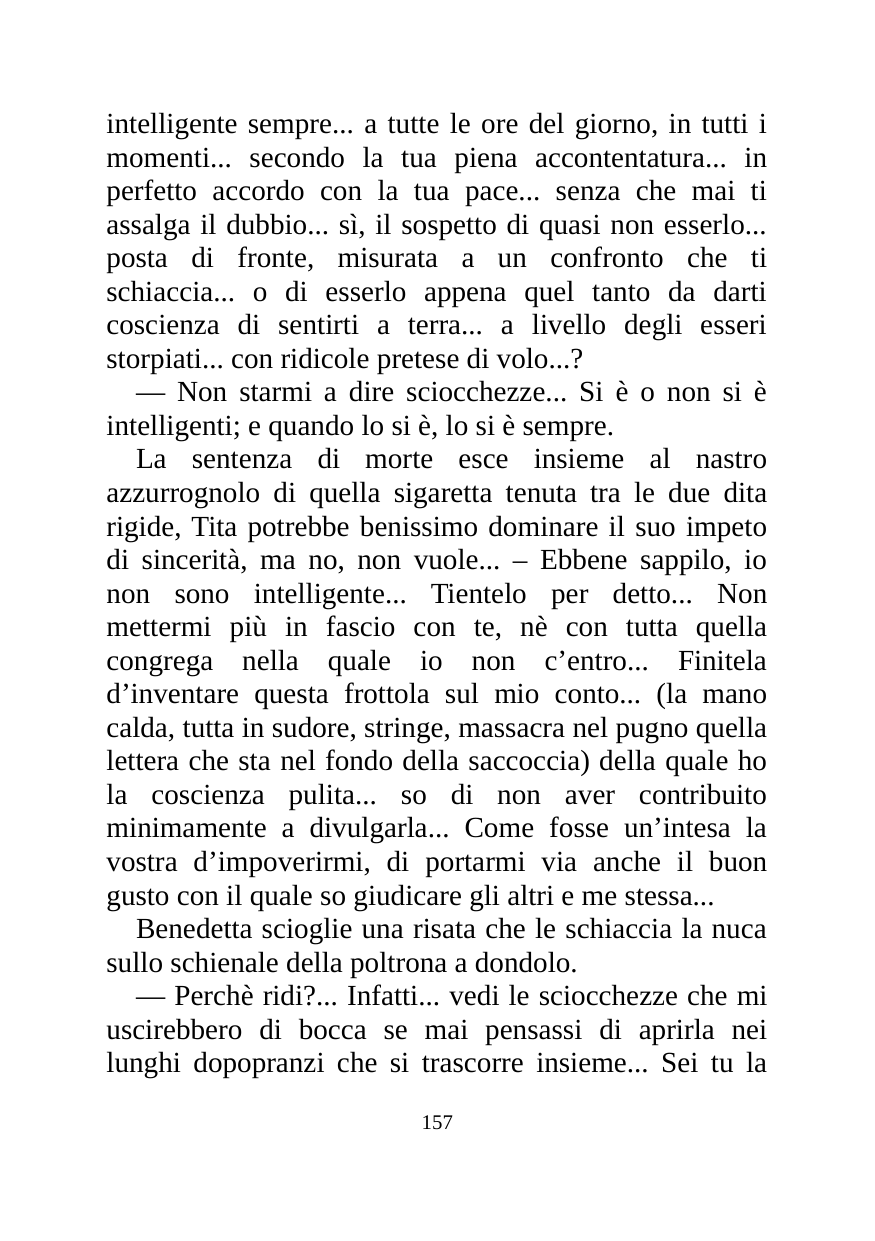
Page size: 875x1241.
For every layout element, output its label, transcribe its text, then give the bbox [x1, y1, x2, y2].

text La sentenza di morte esce insieme al nastro azzurrognolo di quella sigaretta tenuta tra le due dita rigide, Tita potrebbe benissimo dominare il suo impeto di sincerità, ma no, non vuole... – Ebbene sappilo, io non sono intelligente... Tientelo per detto... Non mettermi più in fascio con te, nè con tutta quella congrega nella quale io non c’entro... Finitela d’inventare questa frottola sul mio conto... (la mano calda, tutta in sudore, stringe, massacra nel pugno quella lettera che sta nel fondo della saccoccia) della quale ho la coscienza pulita... so di non aver contribuito minimamente a divulgarla... Come fosse un’intesa la vostra d’impoverirmi, di portarmi via anche il buon gusto con il quale so giudicare gli altri e me stessa... [106, 442, 768, 911]
text intelligente sempre... a tutte le ore del giorno, in tutti i momenti... secondo la tua piena accontentatura... in perfetto accordo con la tua pace... senza che mai ti assalga il dubbio... sì, il sospetto di quasi non esserlo... posta di fronte, misurata a un confronto che ti schiaccia... o di esserlo appena quel tanto da darti coscienza di sentirti a terra... a livello degli esseri storpiati... con ridicole pretese di volo...? [106, 106, 768, 374]
text Benedetta scioglie una risata che le schiaccia la nuca sullo schienale della poltrona a dondolo. [106, 911, 768, 978]
text — Non starmi a dire sciocchezze... Si è o non si è intelligenti; e quando lo si è, lo si è sempre. [106, 374, 768, 442]
text — Perchè ridi?... Infatti... vedi le sciocchezze che mi uscirebbero di bocca se mai pensassi di aprirla nei lunghi dopopranzi che si trascorre insieme... Sei tu la [106, 978, 768, 1079]
